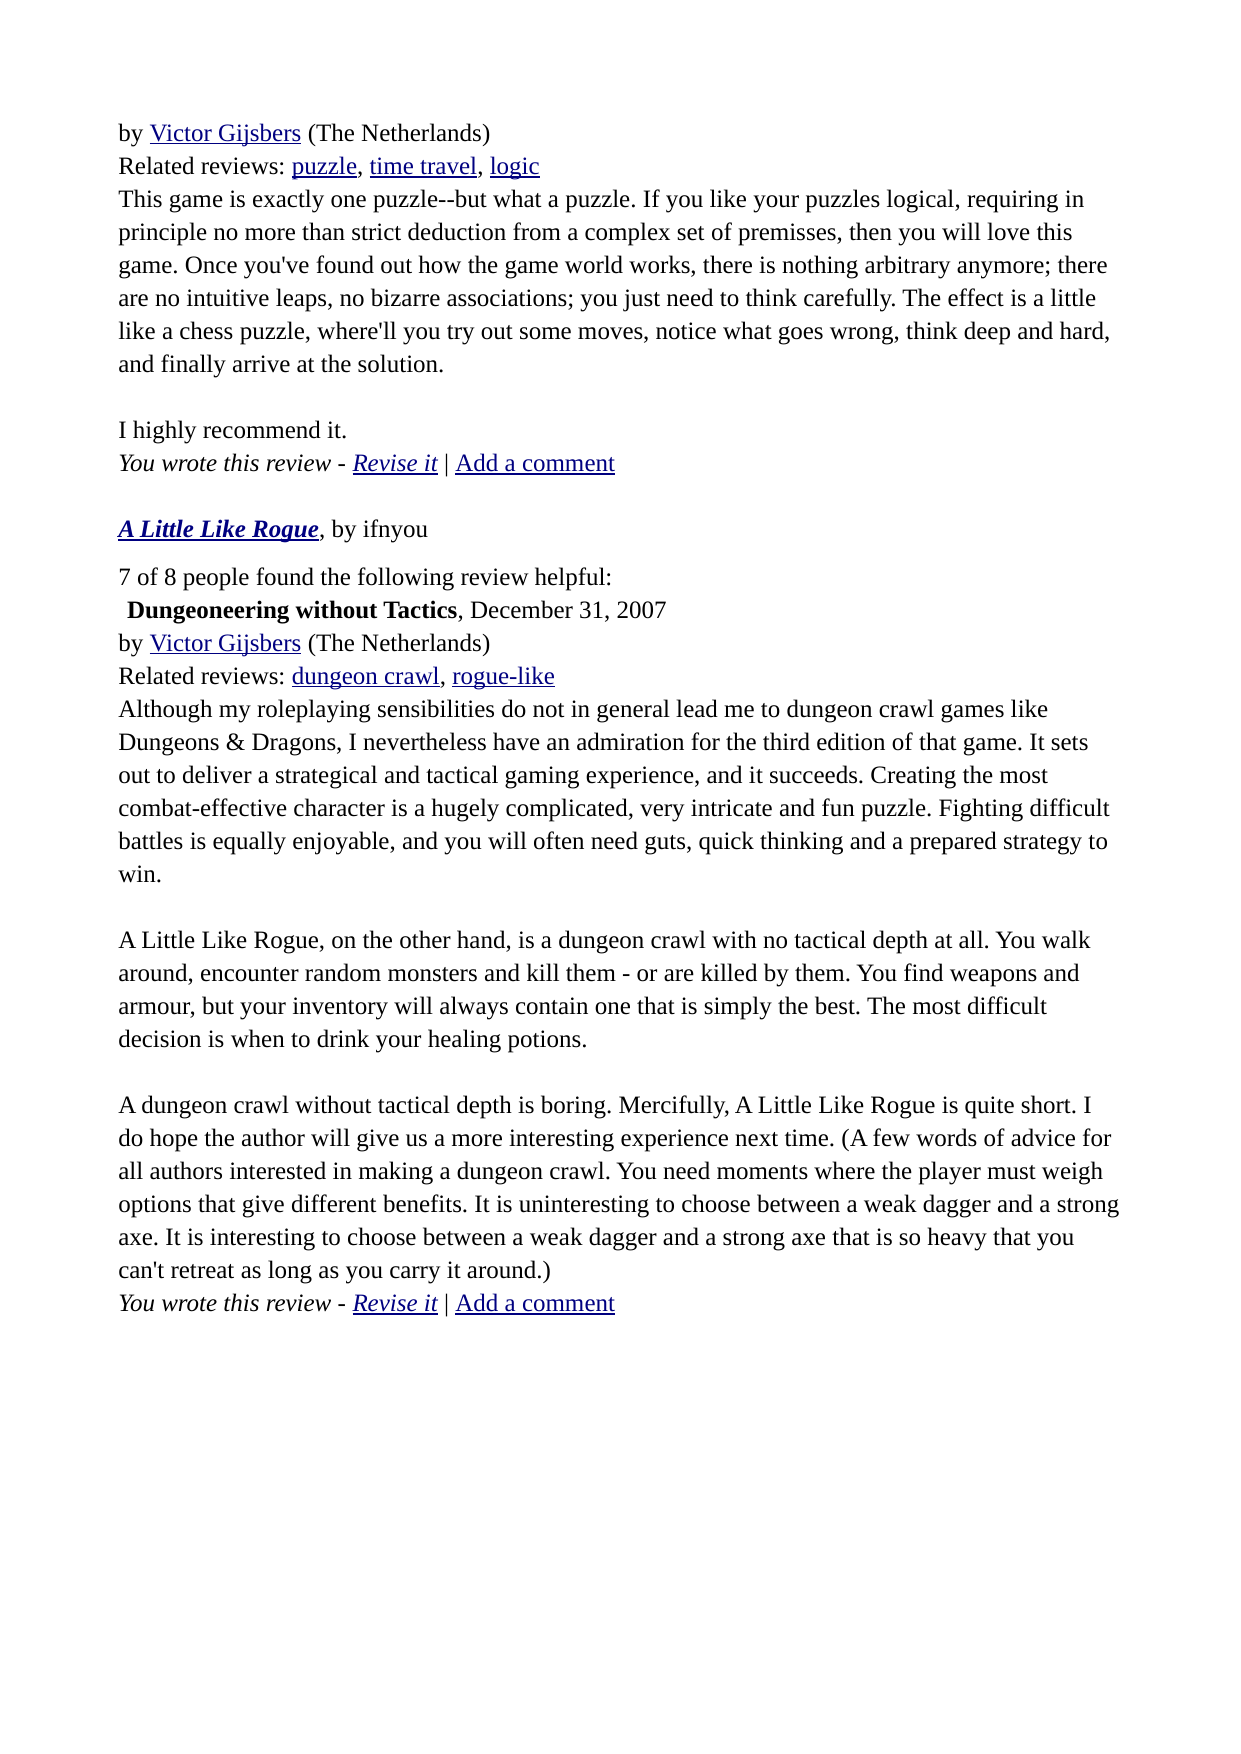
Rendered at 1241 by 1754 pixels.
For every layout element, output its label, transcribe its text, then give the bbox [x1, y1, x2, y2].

text Although my roleplaying sensibilities do not in general lead me to dungeon crawl games like Dungeons & Dragons, I nevertheless have an admiration for the third edition of that game. It sets out to deliver a strategical and tactical gaming experience, and it succeeds. Creating the most combat-effective character is a hugely complicated, very intricate and fun puzzle. Fighting difficult battles is equally enjoyable, and you will often need guts, quick thinking and a prepared strategy to win. A Little Like Rogue, on the other hand, is a dungeon crawl with no tactical depth at all. You walk around, encounter random monsters and kill them - or are killed by them. You find weapons and armour, but your inventory will always contain one that is simply the best. The most difficult decision is when to drink your healing potions. A dungeon crawl without tactical depth is boring. Mercifully, A Little Like Rogue is quite short. I do hope the author will give us a more interesting experience next time. (A few words of advice for all authors interested in making a dungeon crawl. You need moments where the player must weigh options that give different benefits. It is uninteresting to choose between a weak dagger and a strong axe. It is interesting to choose between a weak dagger and a strong axe that is so heavy that you can't retreat as long as you carry it around.) [118, 694, 1122, 1284]
text by Victor Gijsbers (The Netherlands) Related reviews: puzzle, time travel, logic [118, 118, 1122, 180]
text A Little Like Rogue, by ifnyou [118, 514, 1122, 543]
text Dungeoneering without Tactics, December 31, 2007 [118, 595, 1122, 624]
text You wrote this review - Revise it | Add a comment [118, 1288, 1122, 1317]
text This game is exactly one puzzle--but what a puzzle. If you like your puzzles logical, requiring in principle no more than strict deduction from a complex set of premisses, then you will love this game. Once you've found out how the game world works, there is nothing arbitrary anymore; there are no intuitive leaps, no bizarre associations; you just need to think carefully. The effect is a little like a chess puzzle, where'll you try out some moves, notice what goes wrong, think deep and hard, and finally arrive at the solution. I highly recommend it. [118, 184, 1122, 444]
text You wrote this review - Revise it | Add a comment [118, 448, 1122, 477]
text 7 of 8 people found the following review helpful: [118, 562, 1122, 591]
text by Victor Gijsbers (The Netherlands) Related reviews: dungeon crawl, rogue-like [118, 628, 1122, 690]
